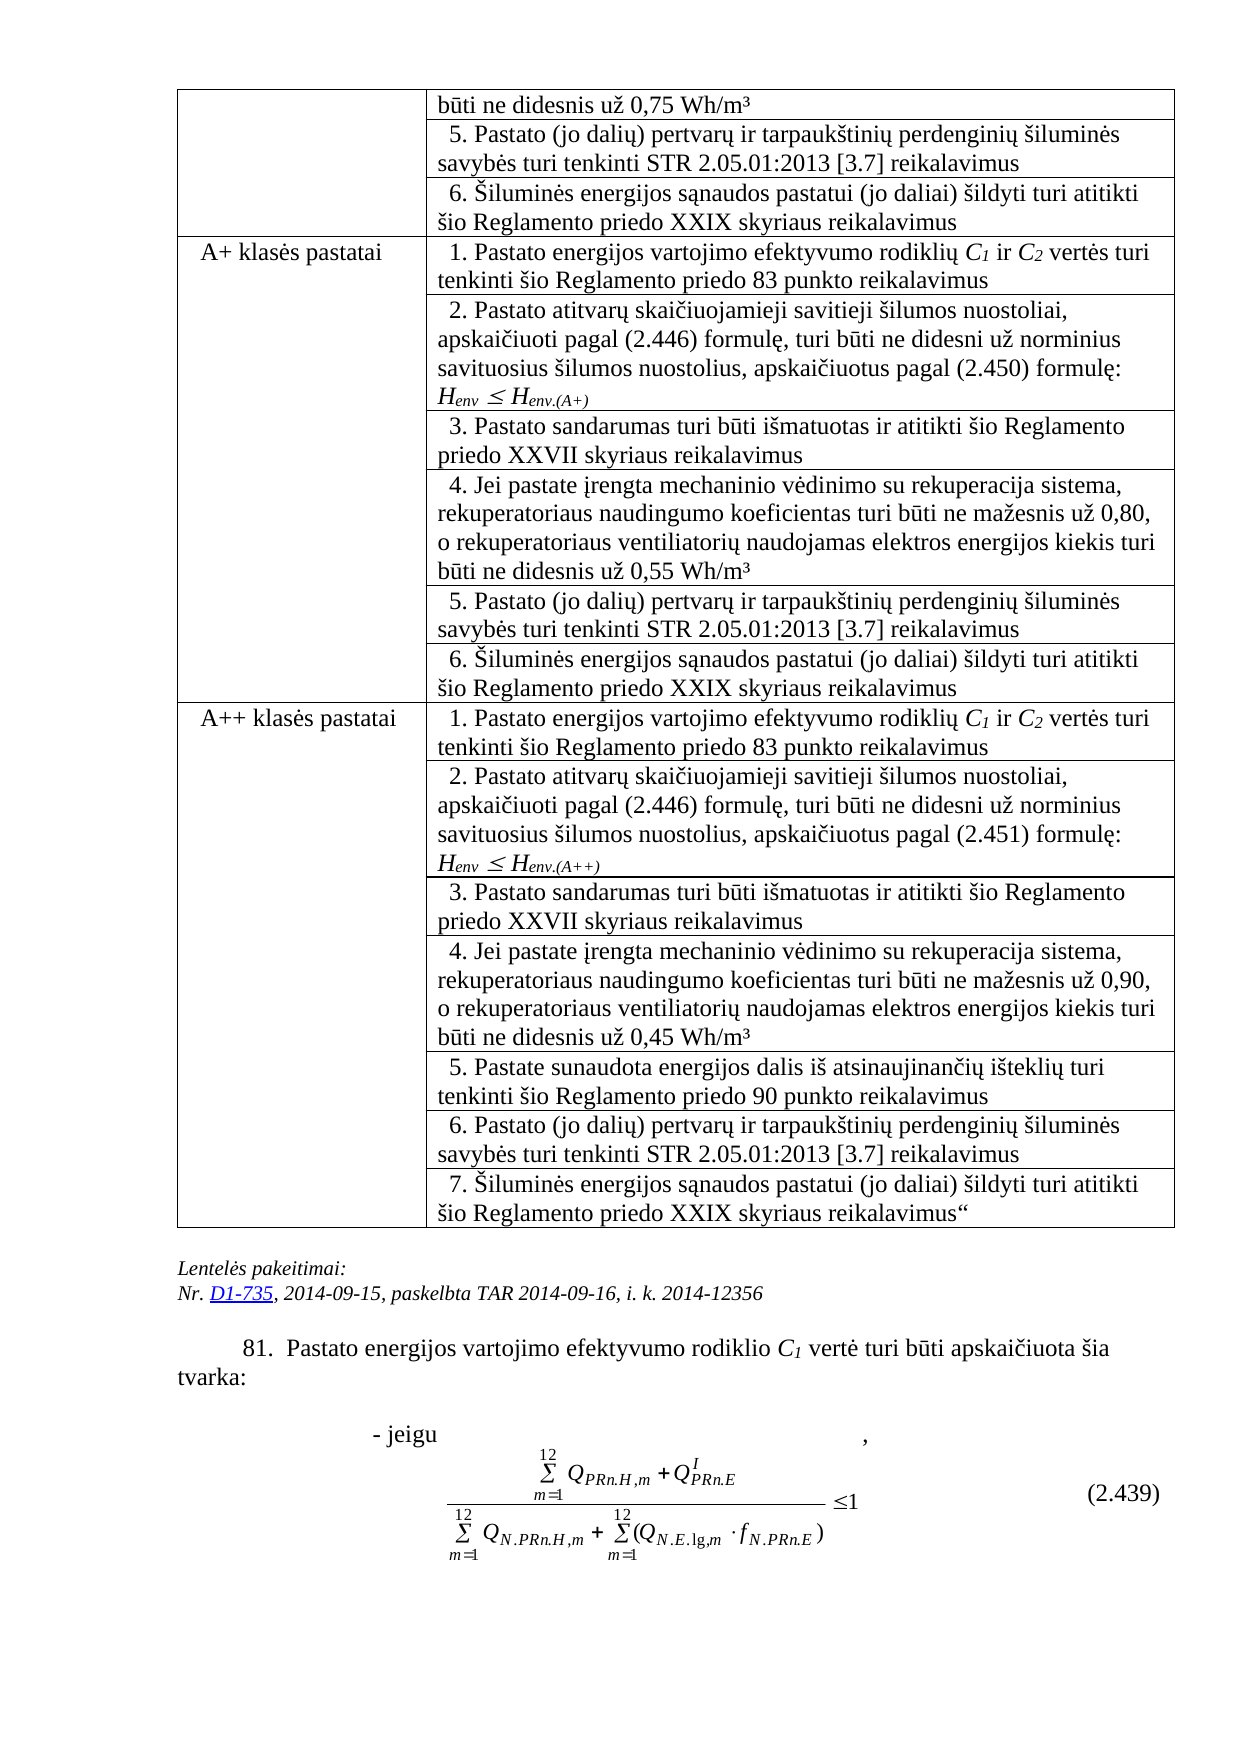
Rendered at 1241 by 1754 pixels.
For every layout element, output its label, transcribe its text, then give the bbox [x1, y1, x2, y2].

text 81. Pastato energijos vartojimo efektyvumo rodiklio C1 vertė turi būti apskaičiuota šia tvarka: [177, 1333, 1151, 1391]
table_cell 5. Pastato (jo dalių) pertvarų ir tarpaukštinių perdenginių šiluminės savybės turi tenkinti STR 2.05.01:2013 [3.7] reikalavimus [427, 586, 1174, 643]
table_cell būti ne didesnis už 0,75 Wh/m³ [427, 90, 1174, 118]
table_cell 6. Šiluminės energijos sąnaudos pastatui (jo daliai) šildyti turi atitikti šio Reglamento priedo XXIX skyriaus reikalavimus [427, 178, 1174, 236]
table_cell 2. Pastato atitvarų skaičiuojamieji savitieji šilumos nuostoliai, apskaičiuoti pagal (2.446) formulę, turi būti ne didesni už norminius savituosius šilumos nuostolius, apskaičiuotus pagal (2.451) formulę: Henv  Henv.(A++) [427, 761, 1174, 876]
table_cell 4. Jei pastate įrengta mechaninio vėdinimo su rekuperacija sistema, rekuperatoriaus naudingumo koeficientas turi būti ne mažesnis už 0,90, o rekuperatoriaus ventiliatorių naudojamas elektros energijos kiekis turi būti ne didesnis už 0,45 Wh/m³ [427, 936, 1174, 1051]
table_cell [178, 90, 426, 236]
text Lentelės pakeitimai: [177, 1256, 1151, 1280]
table_cell 2. Pastato atitvarų skaičiuojamieji savitieji šilumos nuostoliai, apskaičiuoti pagal (2.446) formulę, turi būti ne didesni už norminius savituosius šilumos nuostolius, apskaičiuotus pagal (2.450) formulę: Henv  Henv.(A+) [427, 295, 1174, 410]
table_cell A++ klasės pastatai [178, 703, 426, 1227]
table_cell 7. Šiluminės energijos sąnaudos pastatui (jo daliai) šildyti turi atitikti šio Reglamento priedo XXIX skyriaus reikalavimus“ [427, 1169, 1174, 1227]
table_cell 6. Šiluminės energijos sąnaudos pastatui (jo daliai) šildyti turi atitikti šio Reglamento priedo XXIX skyriaus reikalavimus [427, 644, 1174, 702]
text Nr. D1-735, 2014-09-15, paskelbta TAR 2014-09-16, i. k. 2014-12356 [177, 1280, 1151, 1304]
table_cell 1. Pastato energijos vartojimo efektyvumo rodiklių C1 ir C2 vertės turi tenkinti šio Reglamento priedo 83 punkto reikalavimus [427, 237, 1174, 294]
table_cell A+ klasės pastatai [178, 237, 426, 702]
table_cell 3. Pastato sandarumas turi būti išmatuotas ir atitikti šio Reglamento priedo XXVII skyriaus reikalavimus [427, 878, 1174, 935]
table_cell 6. Pastato (jo dalių) pertvarų ir tarpaukštinių perdenginių šiluminės savybės turi tenkinti STR 2.05.01:2013 [3.7] reikalavimus [427, 1111, 1174, 1168]
table_cell 3. Pastato sandarumas turi būti išmatuotas ir atitikti šio Reglamento priedo XXVII skyriaus reikalavimus [427, 411, 1174, 469]
table_cell 1. Pastato energijos vartojimo efektyvumo rodiklių C1 ir C2 vertės turi tenkinti šio Reglamento priedo 83 punkto reikalavimus [427, 703, 1174, 760]
table_cell 5. Pastate sunaudota energijos dalis iš atsinaujinančių išteklių turi tenkinti šio Reglamento priedo 90 punkto reikalavimus [427, 1052, 1174, 1109]
table_header (2.439) [1070, 1420, 1174, 1566]
table_cell 5. Pastato (jo dalių) pertvarų ir tarpaukštinių perdenginių šiluminės savybės turi tenkinti STR 2.05.01:2013 [3.7] reikalavimus [427, 120, 1174, 177]
table_header - jeigu , [177, 1420, 1069, 1566]
table_cell 4. Jei pastate įrengta mechaninio vėdinimo su rekuperacija sistema, rekuperatoriaus naudingumo koeficientas turi būti ne mažesnis už 0,80, o rekuperatoriaus ventiliatorių naudojamas elektros energijos kiekis turi būti ne didesnis už 0,55 Wh/m³ [427, 470, 1174, 585]
